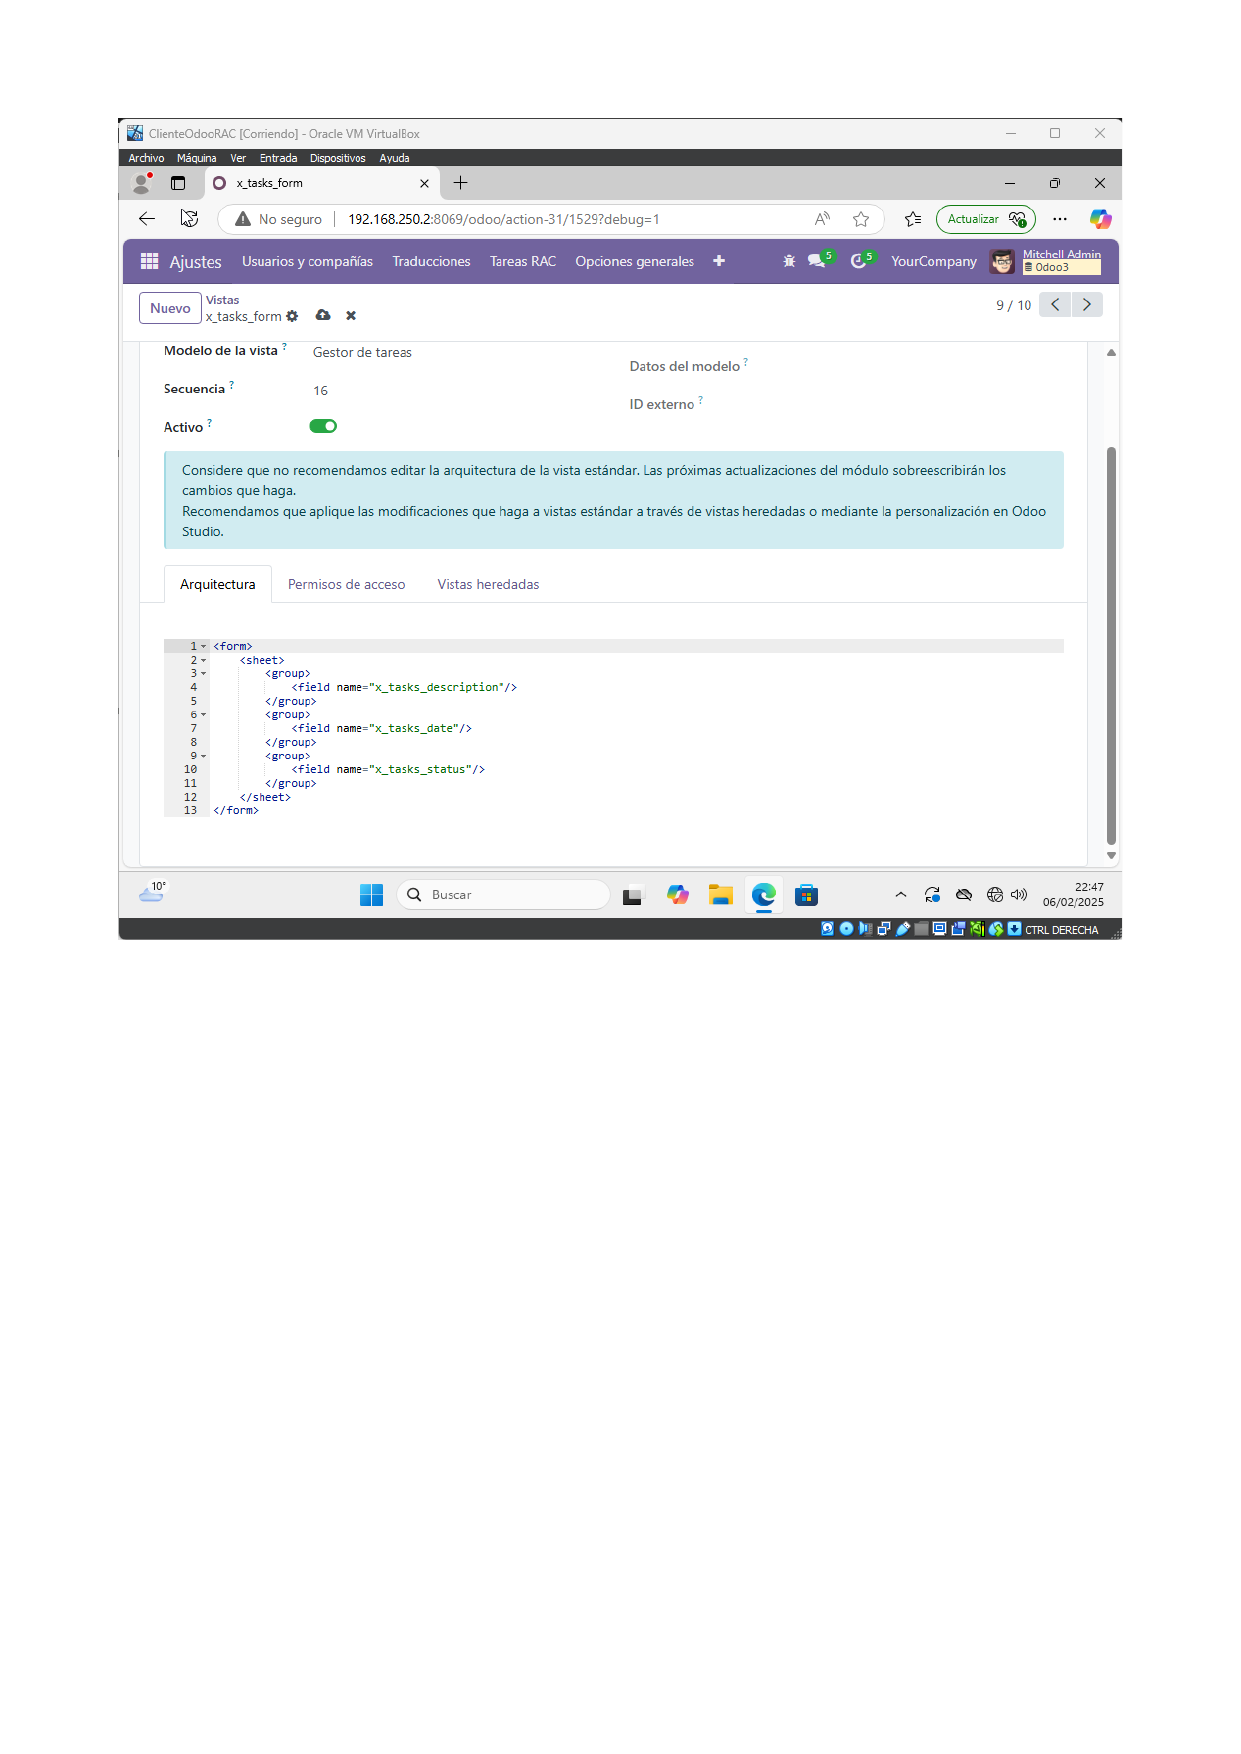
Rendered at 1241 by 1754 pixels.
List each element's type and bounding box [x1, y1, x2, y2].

picture [118, 118, 1123, 940]
